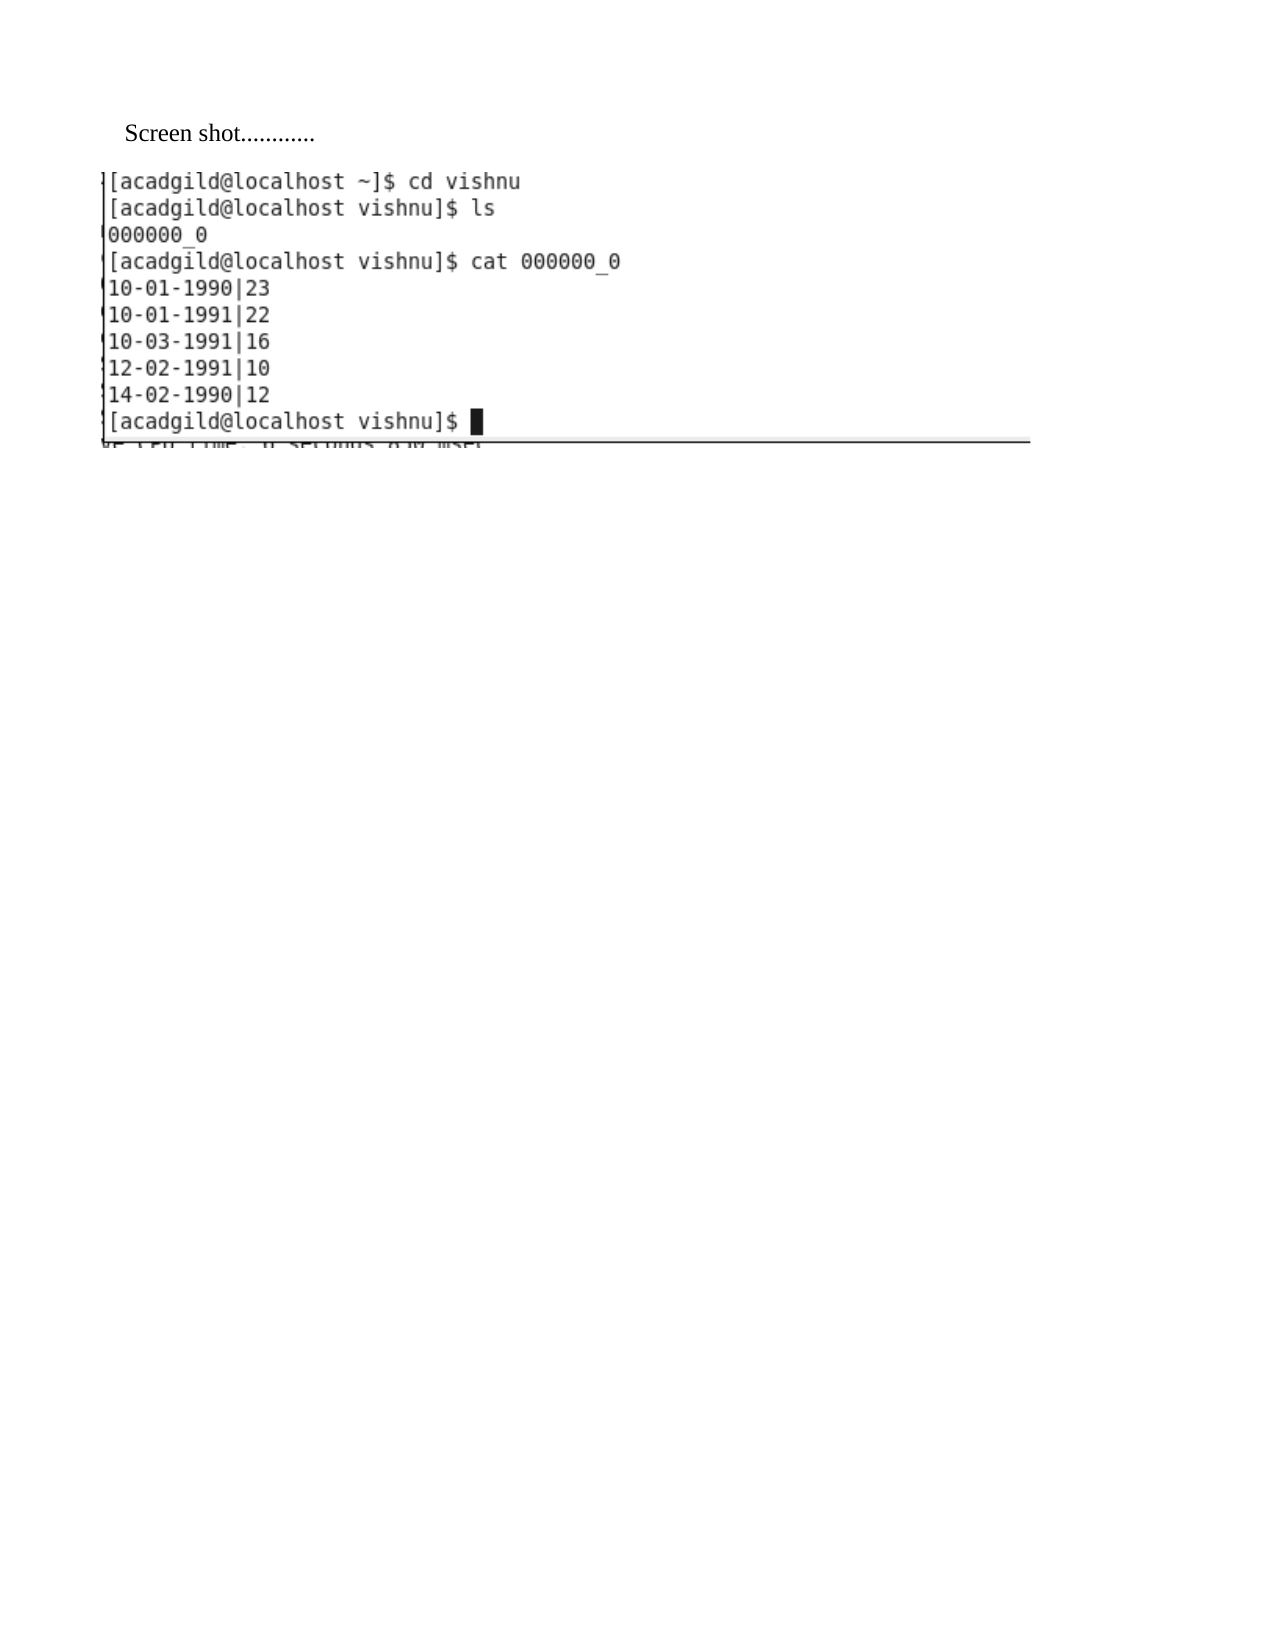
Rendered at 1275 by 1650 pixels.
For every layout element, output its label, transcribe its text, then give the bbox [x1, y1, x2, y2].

text Screen shot............ [118, 118, 1157, 147]
picture [100, 172, 1031, 448]
